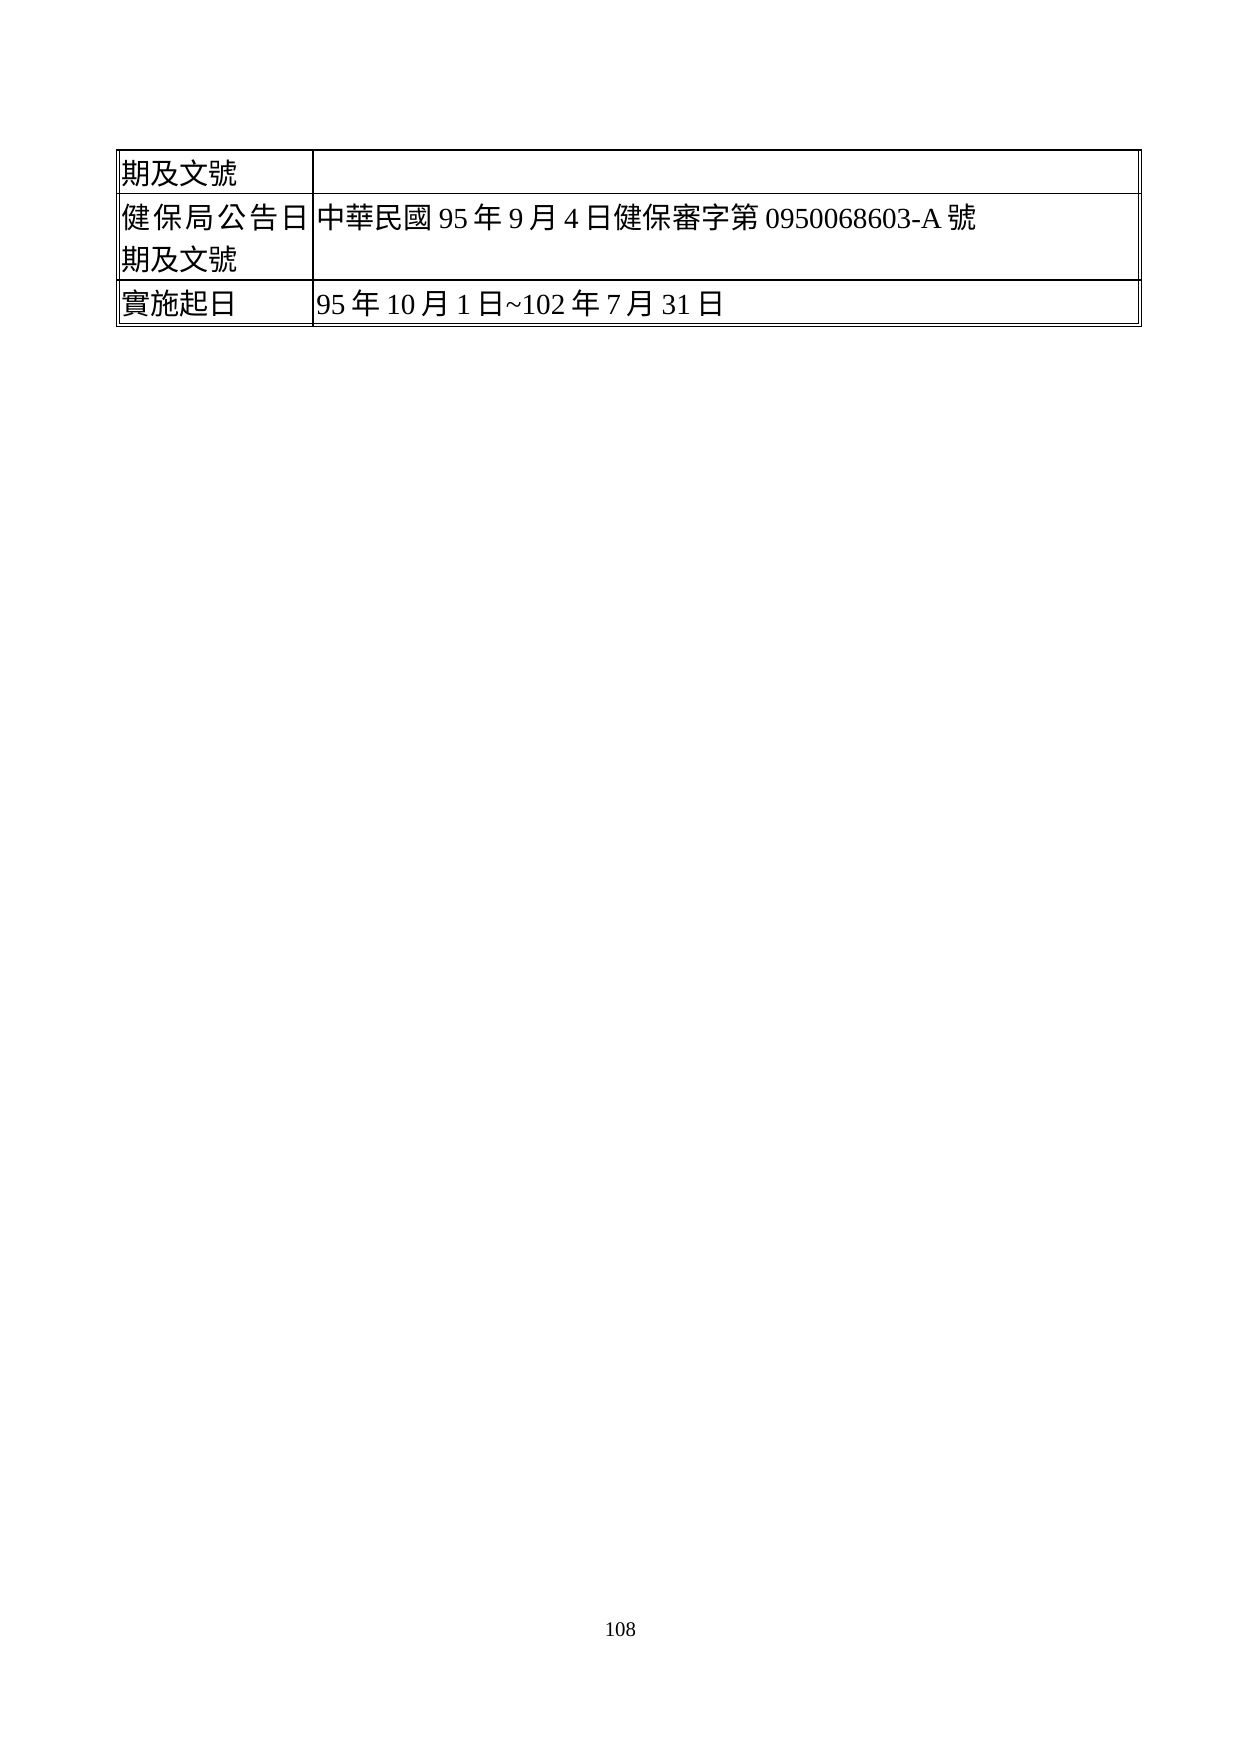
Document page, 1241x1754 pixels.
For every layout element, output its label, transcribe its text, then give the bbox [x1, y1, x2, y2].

table_cell 期及文號 [120, 151, 312, 193]
table_cell 中華民國95年9月4日健保審字第0950068603-A號 [314, 194, 1138, 279]
table_cell 健保局公告日期及文號 [120, 194, 312, 279]
table_cell 實施起日 [120, 281, 312, 323]
table_cell 95年10月1日~102年7月31日 [314, 281, 1138, 323]
table_cell [314, 151, 1138, 193]
